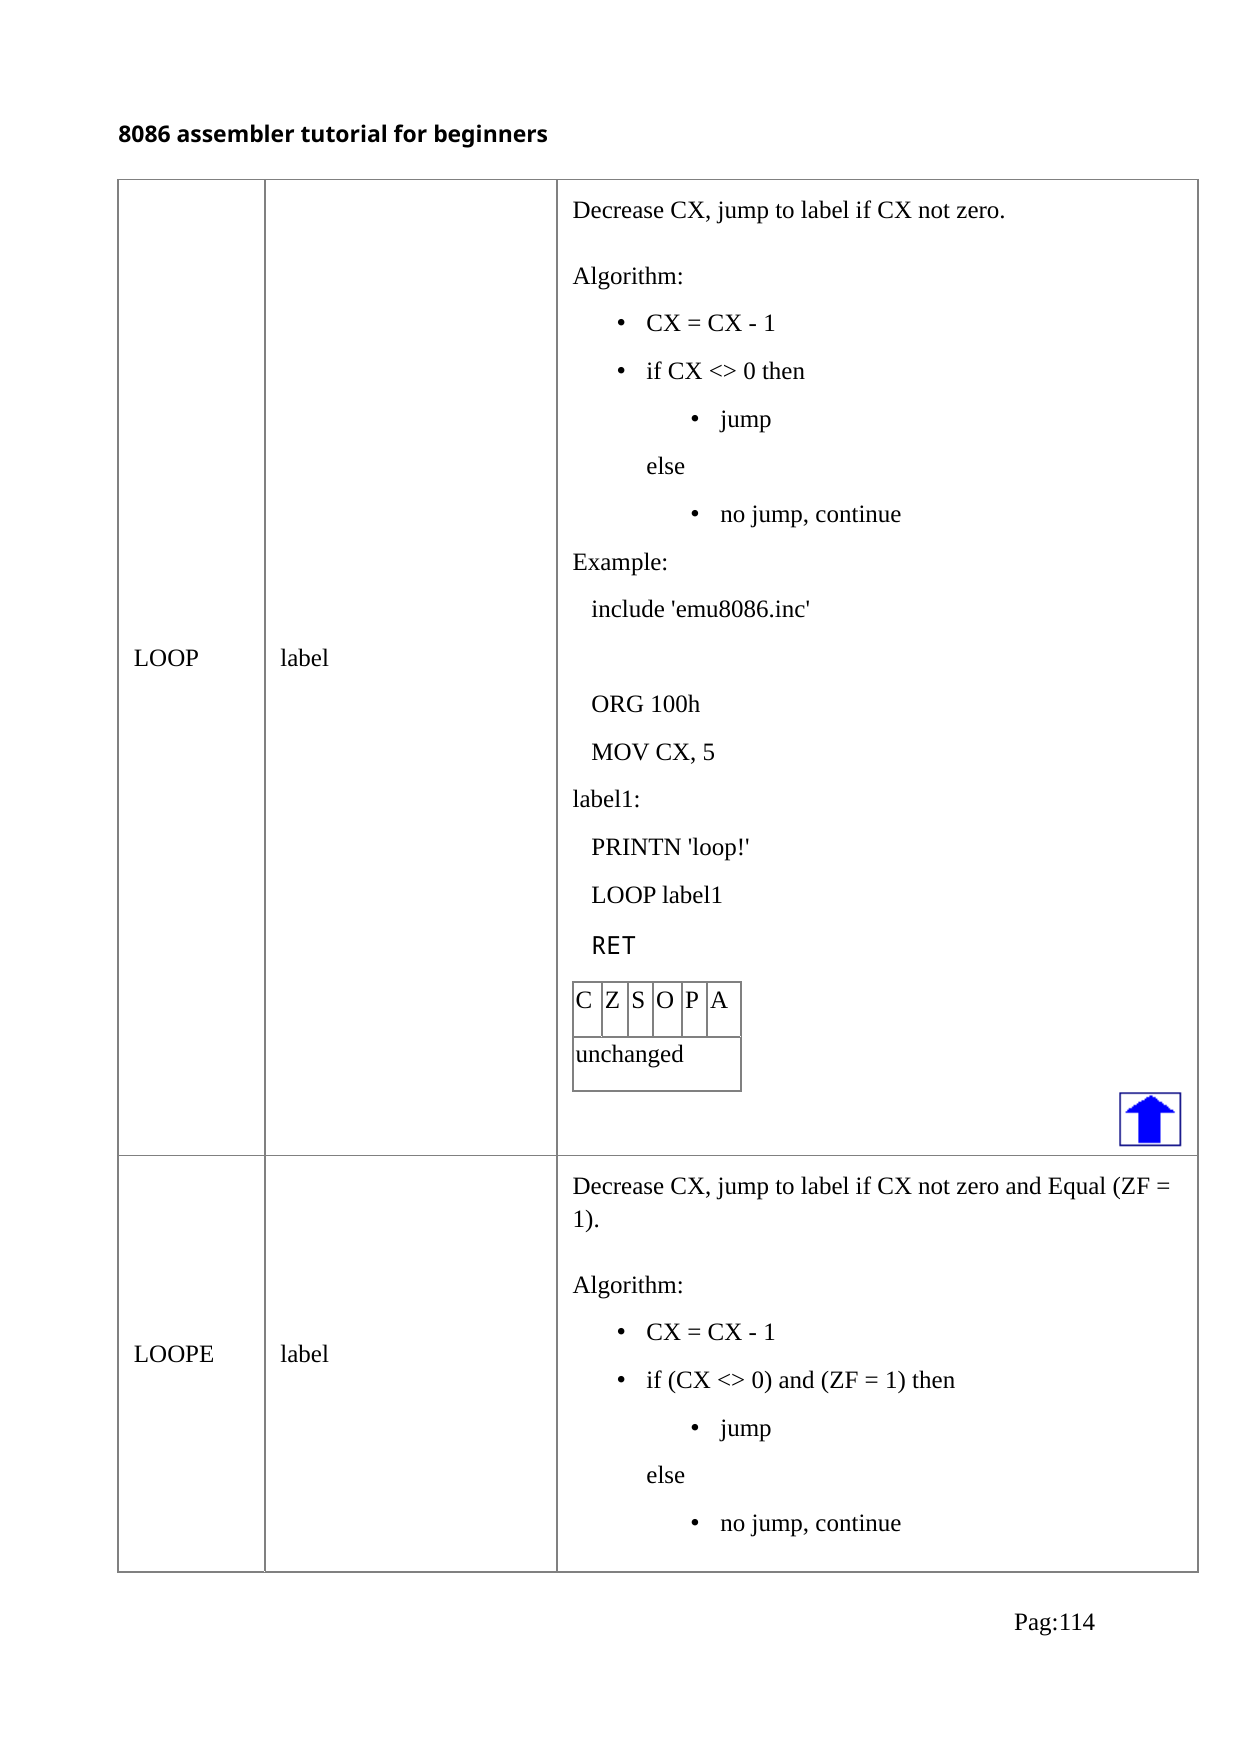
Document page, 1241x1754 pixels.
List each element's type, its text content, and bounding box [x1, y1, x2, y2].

picture [1118, 1091, 1183, 1148]
table_cell label [266, 180, 556, 1155]
table_cell Decrease CX, jump to label if CX not zero and Equal (ZF = 1). Algorithm: CX = CX - 1 if (CX <> 0) and (ZF = 1) then jump else no jump, continue [558, 1156, 1197, 1571]
table_header A [708, 983, 740, 1036]
table_cell label [266, 1156, 556, 1571]
table_header S [629, 983, 652, 1036]
table_header Z [603, 983, 627, 1036]
table_header P [683, 983, 706, 1036]
table_cell LOOP [119, 180, 264, 1155]
table_header C [574, 983, 601, 1036]
table_cell Decrease CX, jump to label if CX not zero. Algorithm: CX = CX - 1 if CX <> 0 then jump else no jump, continue Example: include 'emu8086.inc' ORG 100h MOV CX, 5 label1: PRINTN 'loop!' LOOP label1 RET [558, 180, 1197, 1155]
table_header O [654, 983, 681, 1036]
table_cell unchanged [574, 1038, 740, 1090]
table_cell LOOPE [119, 1156, 264, 1571]
